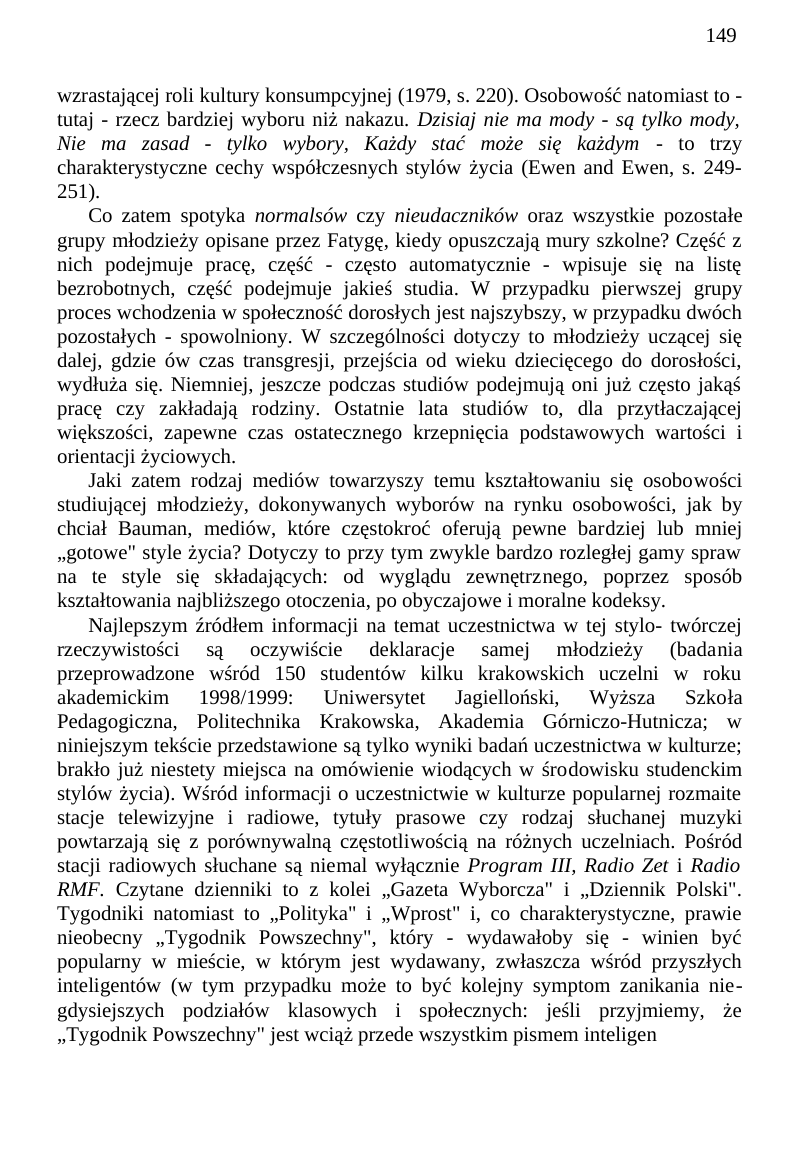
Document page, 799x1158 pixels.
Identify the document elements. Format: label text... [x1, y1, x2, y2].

text Najlepszym źródłem informacji na temat uczestnictwa w tej stylo- twórczej rzeczywistości są oczywiście deklaracje samej młodzieży (bada­nia przeprowadzone wśród 150 studentów kilku krakowskich uczelni w roku akademickim 1998/1999: Uniwersytet Jagielloński, Wyższa Szko­ła Pedagogiczna, Politechnika Krakowska, Akademia Górniczo-Hutnicza; w niniejszym tekście przedstawione są tylko wyniki badań uczestnictwa w kulturze; brakło już niestety miejsca na omówienie wiodących w śro­dowisku studenckim stylów życia). Wśród informacji o uczestnictwie w kulturze popularnej rozmaite stacje telewizyjne i radiowe, tytuły praso­we czy rodzaj słuchanej muzyki powtarzają się z porównywalną częstotli­wością na różnych uczelniach. Pośród stacji radiowych słuchane są nie­mal wyłącznie Program III, Radio Zet i Radio RMF. Czytane dzienniki to z kolei „Gazeta Wyborcza" i „Dziennik Polski". Tygodniki natomiast to „Polityka" i „Wprost" i, co charakterystyczne, prawie nieobecny „Tygo­dnik Powszechny", który - wydawałoby się - winien być popularny w mieście, w którym jest wydawany, zwłaszcza wśród przyszłych inteli­gentów (w tym przypadku może to być kolejny symptom zanikania nie­gdysiejszych podziałów klasowych i społecznych: jeśli przyjmiemy, że „Tygodnik Powszechny" jest wciąż przede wszystkim pismem inteligen­ [57, 612, 742, 1046]
text Jaki zatem rodzaj mediów towarzyszy temu kształtowaniu się osobo­wości studiującej młodzieży, dokonywanych wyborów na rynku osobo­wości, jak by chciał Bauman, mediów, które częstokroć oferują pewne bar­dziej lub mniej „gotowe" style życia? Dotyczy to przy tym zwykle bardzo rozległej gamy spraw na te style się składających: od wyglądu zewnętrz­nego, poprzez sposób kształtowania najbliższego otoczenia, po obyczajo­we i moralne kodeksy. [57, 468, 742, 612]
text wzrastającej roli kultury konsumpcyjnej (1979, s. 220). Osobowość nato­miast to - tutaj - rzecz bardziej wyboru niż nakazu. Dzisiaj nie ma mody - są tylko mody, Nie ma zasad - tylko wybory, Każdy stać może się każdym - to trzy charakterystyczne cechy współczesnych stylów życia (Ewen and Ewen, s. 249-251). [57, 83, 742, 203]
text 149 [705, 23, 740, 47]
text Co zatem spotyka normalsów czy nieudaczników oraz wszystkie pozosta­łe grupy młodzieży opisane przez Fatygę, kiedy opuszczają mury szkolne? Część z nich podejmuje pracę, część - często automatycznie - wpisuje się na listę bezrobotnych, część podejmuje jakieś studia. W przypadku pier­wszej grupy proces wchodzenia w społeczność dorosłych jest najszybszy, w przypadku dwóch pozostałych - spowolniony. W szczególności doty­czy to młodzieży uczącej się dalej, gdzie ów czas transgresji, przejścia od wieku dziecięcego do dorosłości, wydłuża się. Niemniej, jeszcze podczas studiów podejmują oni już często jakąś pracę czy zakładają rodziny. Ostat­nie lata studiów to, dla przytłaczającej większości, zapewne czas ostatecz­nego krzepnięcia podstawowych wartości i orientacji życiowych. [57, 203, 742, 468]
